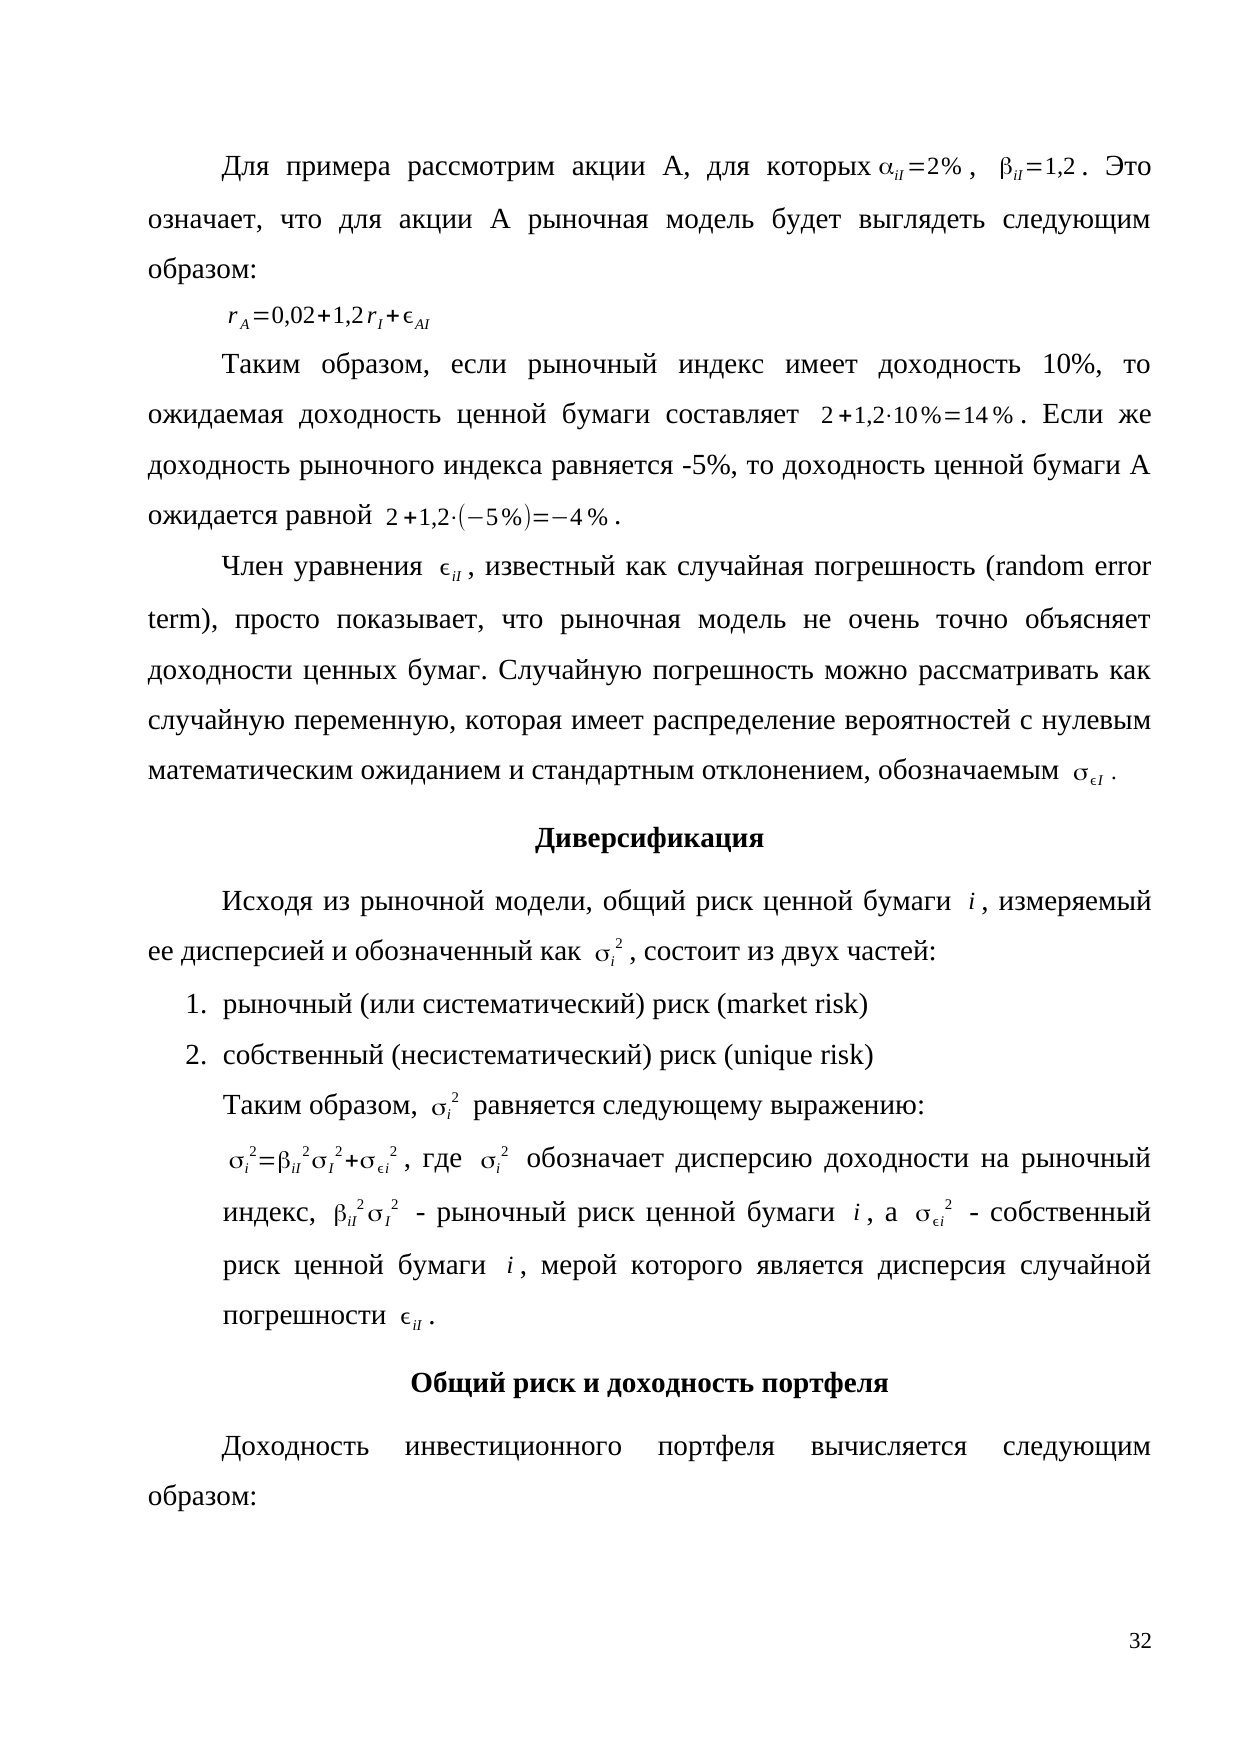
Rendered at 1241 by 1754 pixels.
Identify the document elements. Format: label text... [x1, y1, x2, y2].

text Таким образом, если рыночный индекс имеет доходность 10%, то ожидаемая доходность ценной бумаги составляет . Если же доходность рыночного индекса равняется -5%, то доходность ценной бумаги А ожидается равной . [148, 346, 1152, 532]
subtitle Общий риск и доходность портфеля [148, 1365, 1152, 1398]
text , где обозначает дисперсию доходности на рыночный индекс, - рыночный риск ценной бумаги , а - собственный риск ценной бумаги , мерой которого является дисперсия случайной погрешности . [223, 1140, 1152, 1333]
list рыночный (или систематический) риск (market risk) [185, 987, 1152, 1020]
text Исходя из рыночной модели, общий риск ценной бумаги , измеряемый ее дисперсией и обозначенный как , состоит из двух частей: [148, 883, 1152, 970]
text Член уравнения , известный как случайная погрешность (random error term), просто показывает, что рыночная модель не очень точно объясняет доходности ценных бумаг. Случайную погрешность можно рассматривать как случайную переменную, которая имеет распределение вероятностей с нулевым математическим ожиданием и стандартным отклонением, обозначаемым . [148, 548, 1152, 789]
list собственный (несистематический) риск (unique risk) [185, 1037, 1152, 1070]
text Для примера рассмотрим акции A, для которых, . Это означает, что для акции А рыночная модель будет выглядеть следующим образом: [148, 148, 1152, 285]
text Доходность инвестиционного портфеля вычисляется следующим образом: [148, 1428, 1152, 1512]
text Таким образом, равняется следующему выражению: [223, 1087, 1152, 1124]
subtitle Диверсификация [148, 820, 1152, 854]
